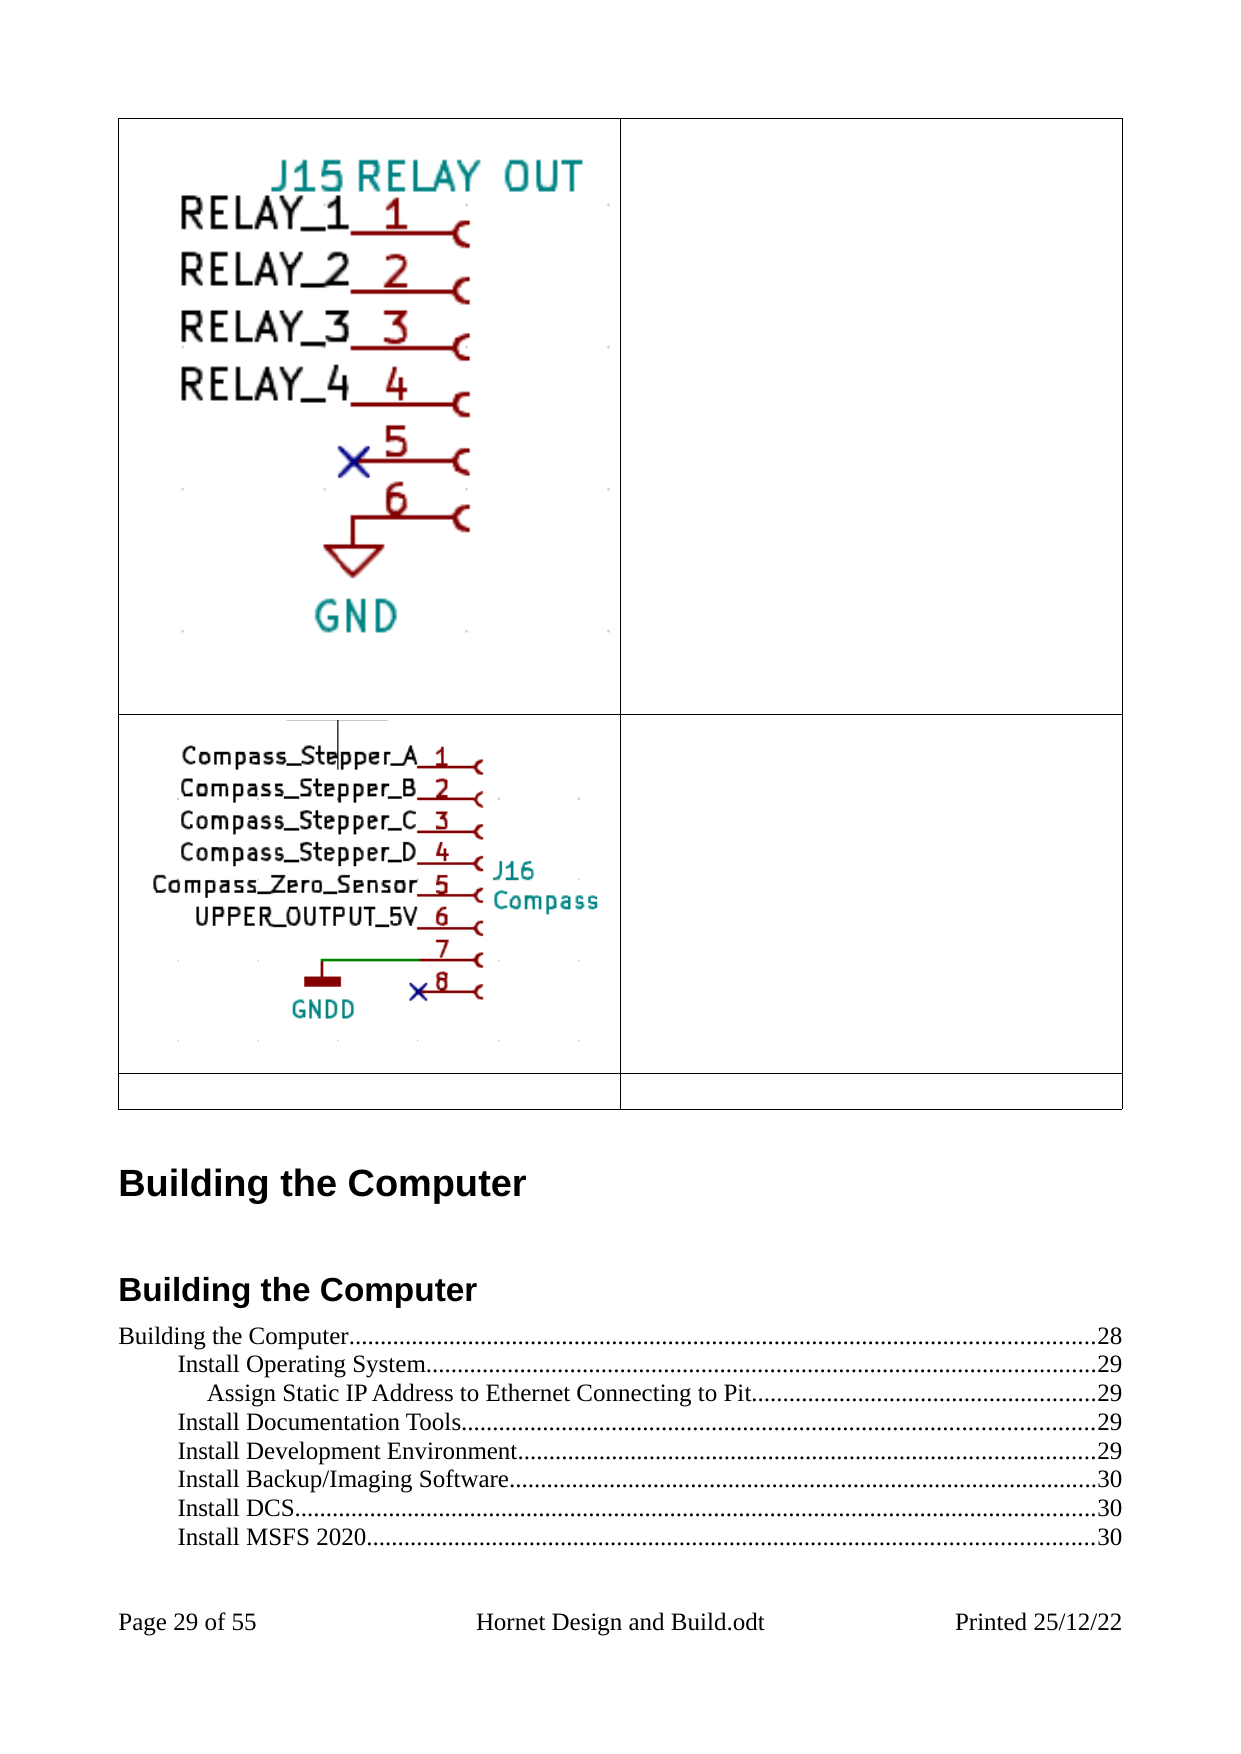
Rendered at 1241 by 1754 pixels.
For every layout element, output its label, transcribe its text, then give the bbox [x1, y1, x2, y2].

text Install MSFS 2020 30 [177, 1522, 1122, 1551]
table_cell [621, 1074, 1122, 1109]
picture [123, 720, 615, 1044]
text Install Development Environment 29 [177, 1436, 1122, 1464]
text Install Operating System 29 [177, 1349, 1122, 1378]
picture [128, 123, 610, 685]
table_cell [119, 715, 620, 1073]
table_cell [621, 715, 1122, 1073]
subtitle Building the Computer [118, 1270, 1122, 1308]
table_cell [621, 119, 1122, 714]
table_cell [119, 119, 620, 714]
text Assign Static IP Address to Ethernet Connecting to Pit 29 [207, 1378, 1122, 1407]
subtitle Building the Computer [118, 1161, 1122, 1205]
text Install Documentation Tools 29 [177, 1407, 1122, 1436]
text Install Backup/Imaging Software 30 [177, 1464, 1122, 1493]
text Install DCS 30 [177, 1493, 1122, 1522]
text Building the Computer 28 [118, 1321, 1122, 1349]
table_cell [119, 1074, 620, 1109]
